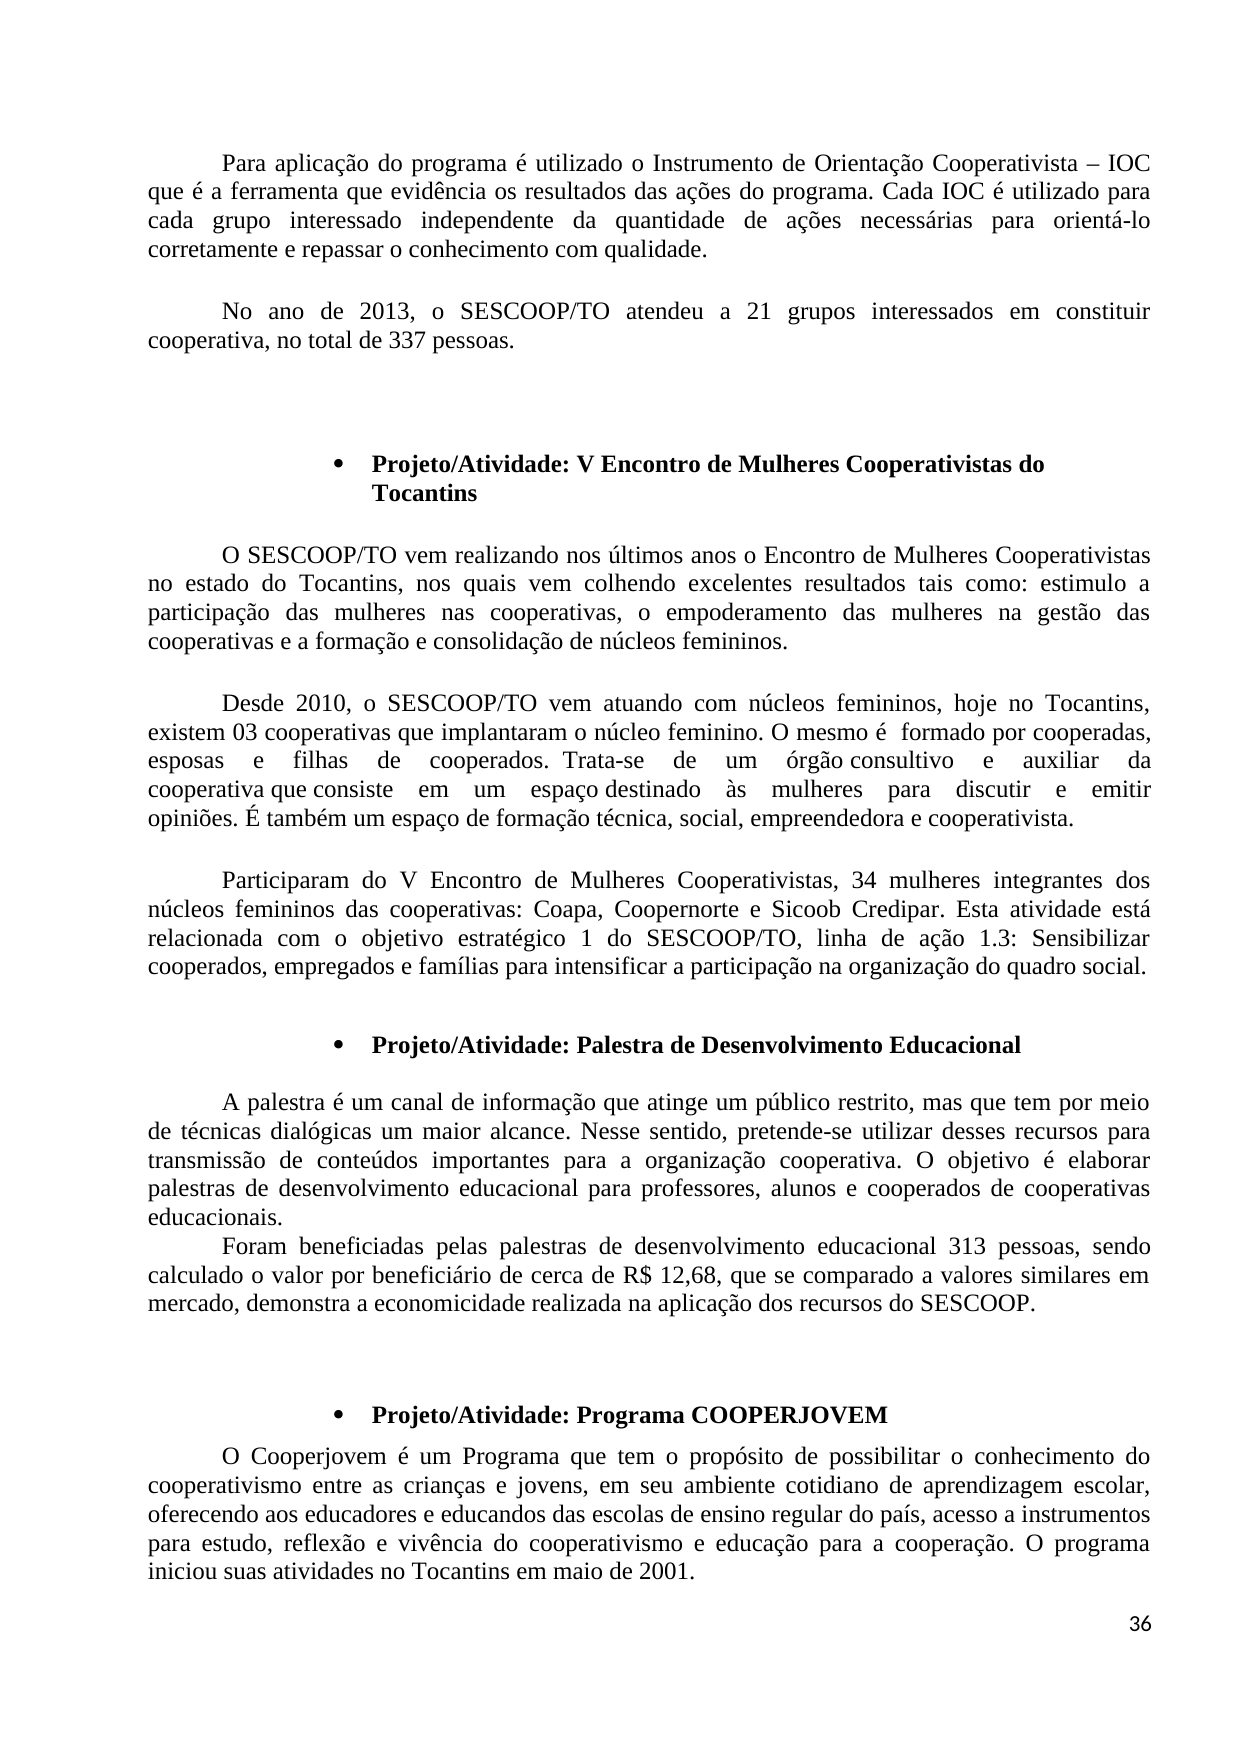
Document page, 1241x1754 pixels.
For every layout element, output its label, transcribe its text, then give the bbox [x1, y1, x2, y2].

list Projeto/Atividade: Palestra de Desenvolvimento Educacional [334, 1030, 1152, 1058]
text A palestra é um canal de informação que atinge um público restrito, mas que tem por meio de técnicas dialógicas um maior alcance. Nesse sentido, pretende-se utilizar desses recursos para transmissão de conteúdos importantes para a organização cooperativa. O objetivo é elaborar palestras de desenvolvimento educacional para professores, alunos e cooperados de cooperativas educacionais. [148, 1087, 1152, 1231]
text O SESCOOP/TO vem realizando nos últimos anos o Encontro de Mulheres Cooperativistas no estado do Tocantins, nos quais vem colhendo excelentes resultados tais como: estimulo a participação das mulheres nas cooperativas, o empoderamento das mulheres na gestão das cooperativas e a formação e consolidação de núcleos femininos. [148, 540, 1152, 655]
text Para aplicação do programa é utilizado o Instrumento de Orientação Cooperativista – IOC que é a ferramenta que evidência os resultados das ações do programa. Cada IOC é utilizado para cada grupo interessado independente da quantidade de ações necessárias para orientá-lo corretamente e repassar o conhecimento com qualidade. [148, 148, 1152, 263]
text Participaram do V Encontro de Mulheres Cooperativistas, 34 mulheres integrantes dos núcleos femininos das cooperativas: Coapa, Coopernorte e Sicoob Credipar. Esta atividade está relacionada com o objetivo estratégico 1 do SESCOOP/TO, linha de ação 1.3: Sensibilizar cooperados, empregados e famílias para intensificar a participação na organização do quadro social. [148, 865, 1152, 980]
text O Cooperjovem é um Programa que tem o propósito de possibilitar o conhecimento do cooperativismo entre as crianças e jovens, em seu ambiente cotidiano de aprendizagem escolar, oferecendo aos educadores e educandos das escolas de ensino regular do país, acesso a instrumentos para estudo, reflexão e vivência do cooperativismo e educação para a cooperação. O programa iniciou suas atividades no Tocantins em maio de 2001. [148, 1441, 1152, 1585]
text Foram beneficiadas pelas palestras de desenvolvimento educacional 313 pessoas, sendo calculado o valor por beneficiário de cerca de R$ 12,68, que se comparado a valores similares em mercado, demonstra a economicidade realizada na aplicação dos recursos do SESCOOP. [148, 1231, 1152, 1317]
text No ano de 2013, o SESCOOP/TO atendeu a 21 grupos interessados em constituir cooperativa, no total de 337 pessoas. [148, 296, 1152, 353]
text Desde 2010, o SESCOOP/TO vem atuando com núcleos femininos, hoje no Tocantins, existem 03 cooperativas que implantaram o núcleo feminino. O mesmo é formado por cooperadas, esposas e filhas de cooperados. Trata-se de um órgão consultivo e auxiliar da cooperativa que consiste em um espaço destinado às mulheres para discutir e emitir opiniões. É também um espaço de formação técnica, social, empreendedora e cooperativista. [148, 688, 1152, 832]
list Projeto/Atividade: Programa COOPERJOVEM [334, 1400, 1152, 1429]
list Projeto/Atividade: V Encontro de Mulheres Cooperativistas do Tocantins [334, 449, 1152, 506]
